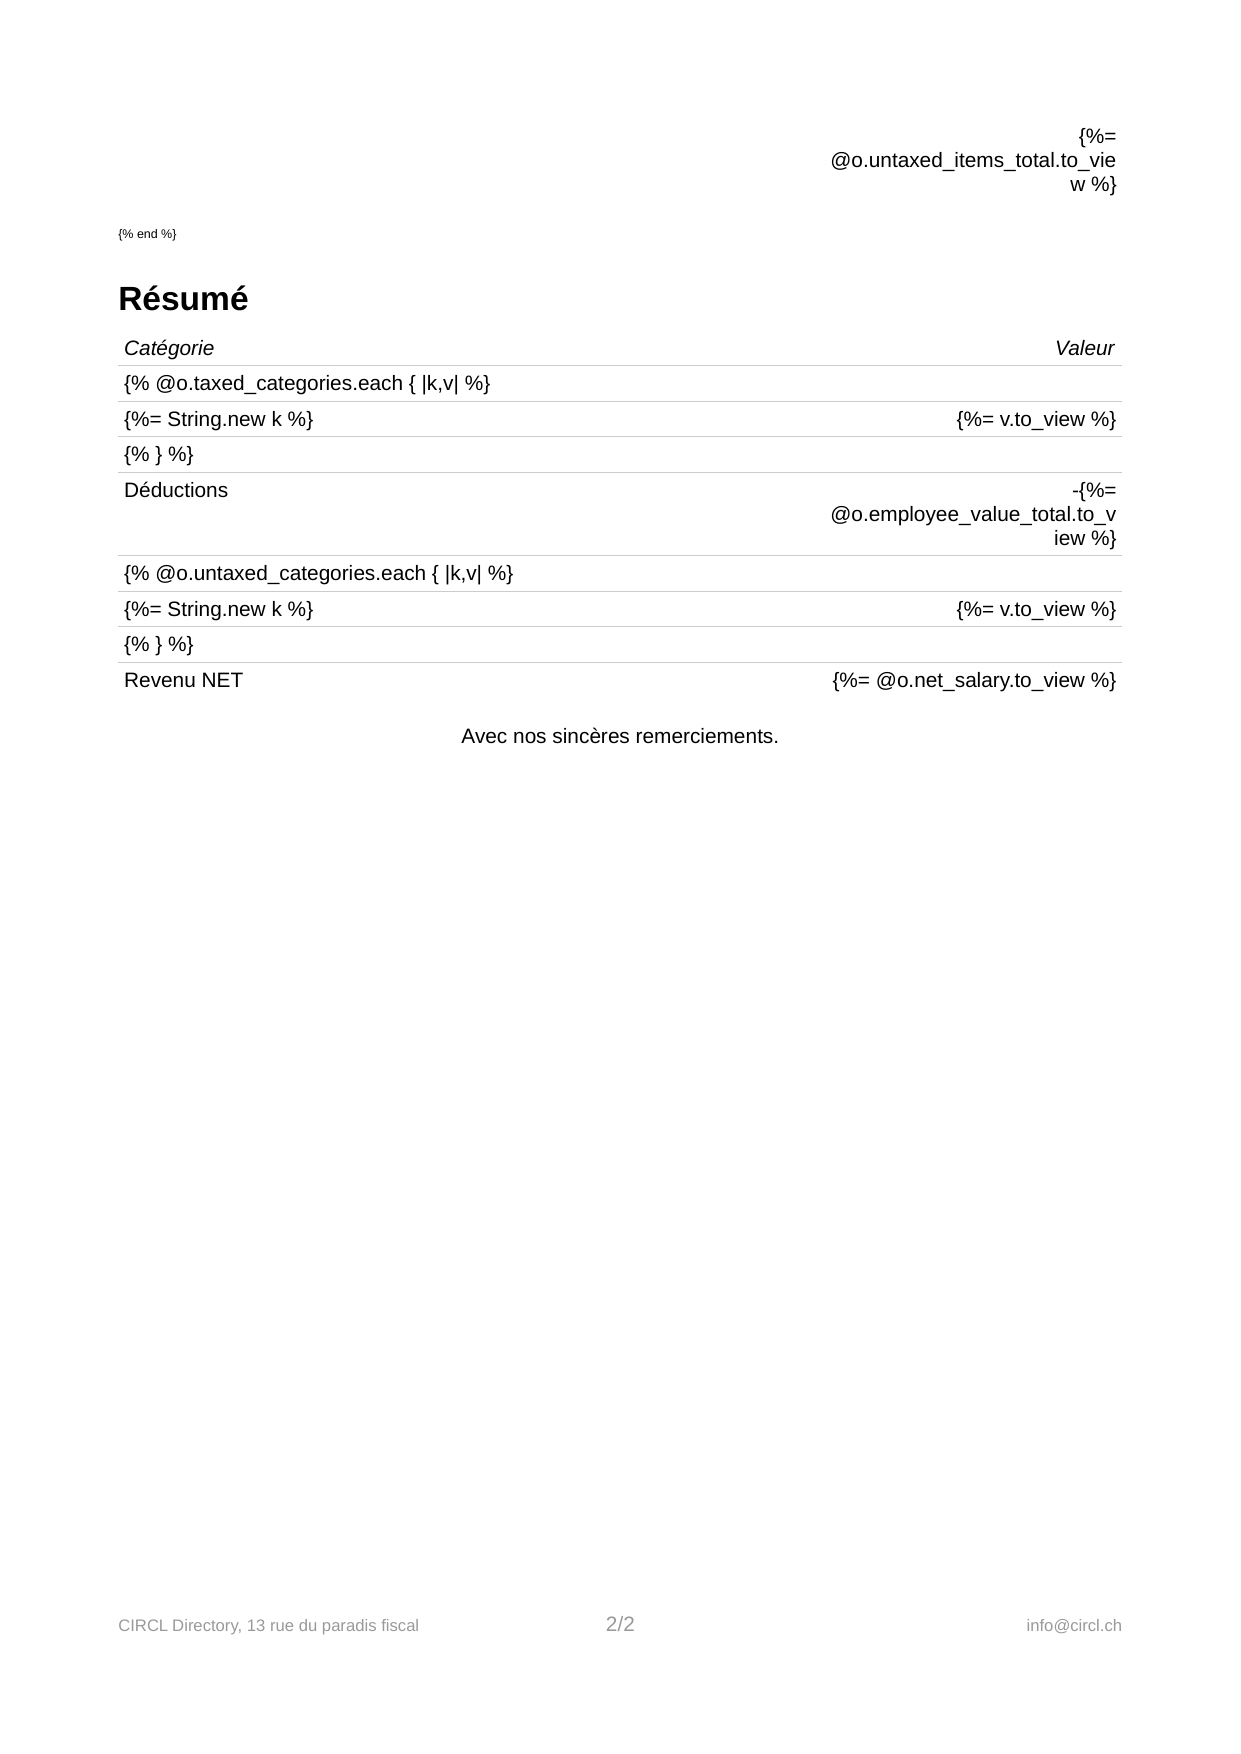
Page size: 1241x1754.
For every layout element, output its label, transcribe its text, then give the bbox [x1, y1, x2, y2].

subtitle Résumé [118, 278, 1122, 317]
table_cell {%= v.to_view %} [824, 402, 1122, 436]
table_cell {%= @o.net_salary.to_view %} [824, 663, 1122, 697]
table_cell {%= String.new k %} [118, 592, 824, 626]
table_cell {%= String.new k %} [118, 402, 824, 436]
table_cell {%= @o.untaxed_items_total.to_view %} [823, 118, 1122, 202]
table_header Valeur [824, 330, 1122, 365]
table_cell Déductions [118, 473, 824, 555]
subtitle {% end %} [118, 227, 1122, 241]
table_cell -{%= @o.employee_value_total.to_view %} [824, 473, 1122, 555]
table_cell {% } %} [118, 627, 1122, 662]
table_cell {% @o.taxed_categories.each { |k,v| %} [118, 366, 1122, 401]
table_cell [118, 118, 823, 202]
table_cell {% @o.untaxed_categories.each { |k,v| %} [118, 556, 1122, 591]
table_cell Revenu NET [118, 663, 824, 697]
table_header Catégorie [118, 330, 824, 365]
text Avec nos sincères remerciements. [118, 724, 1122, 748]
table_cell {% } %} [118, 437, 1122, 472]
table_cell {%= v.to_view %} [824, 592, 1122, 626]
